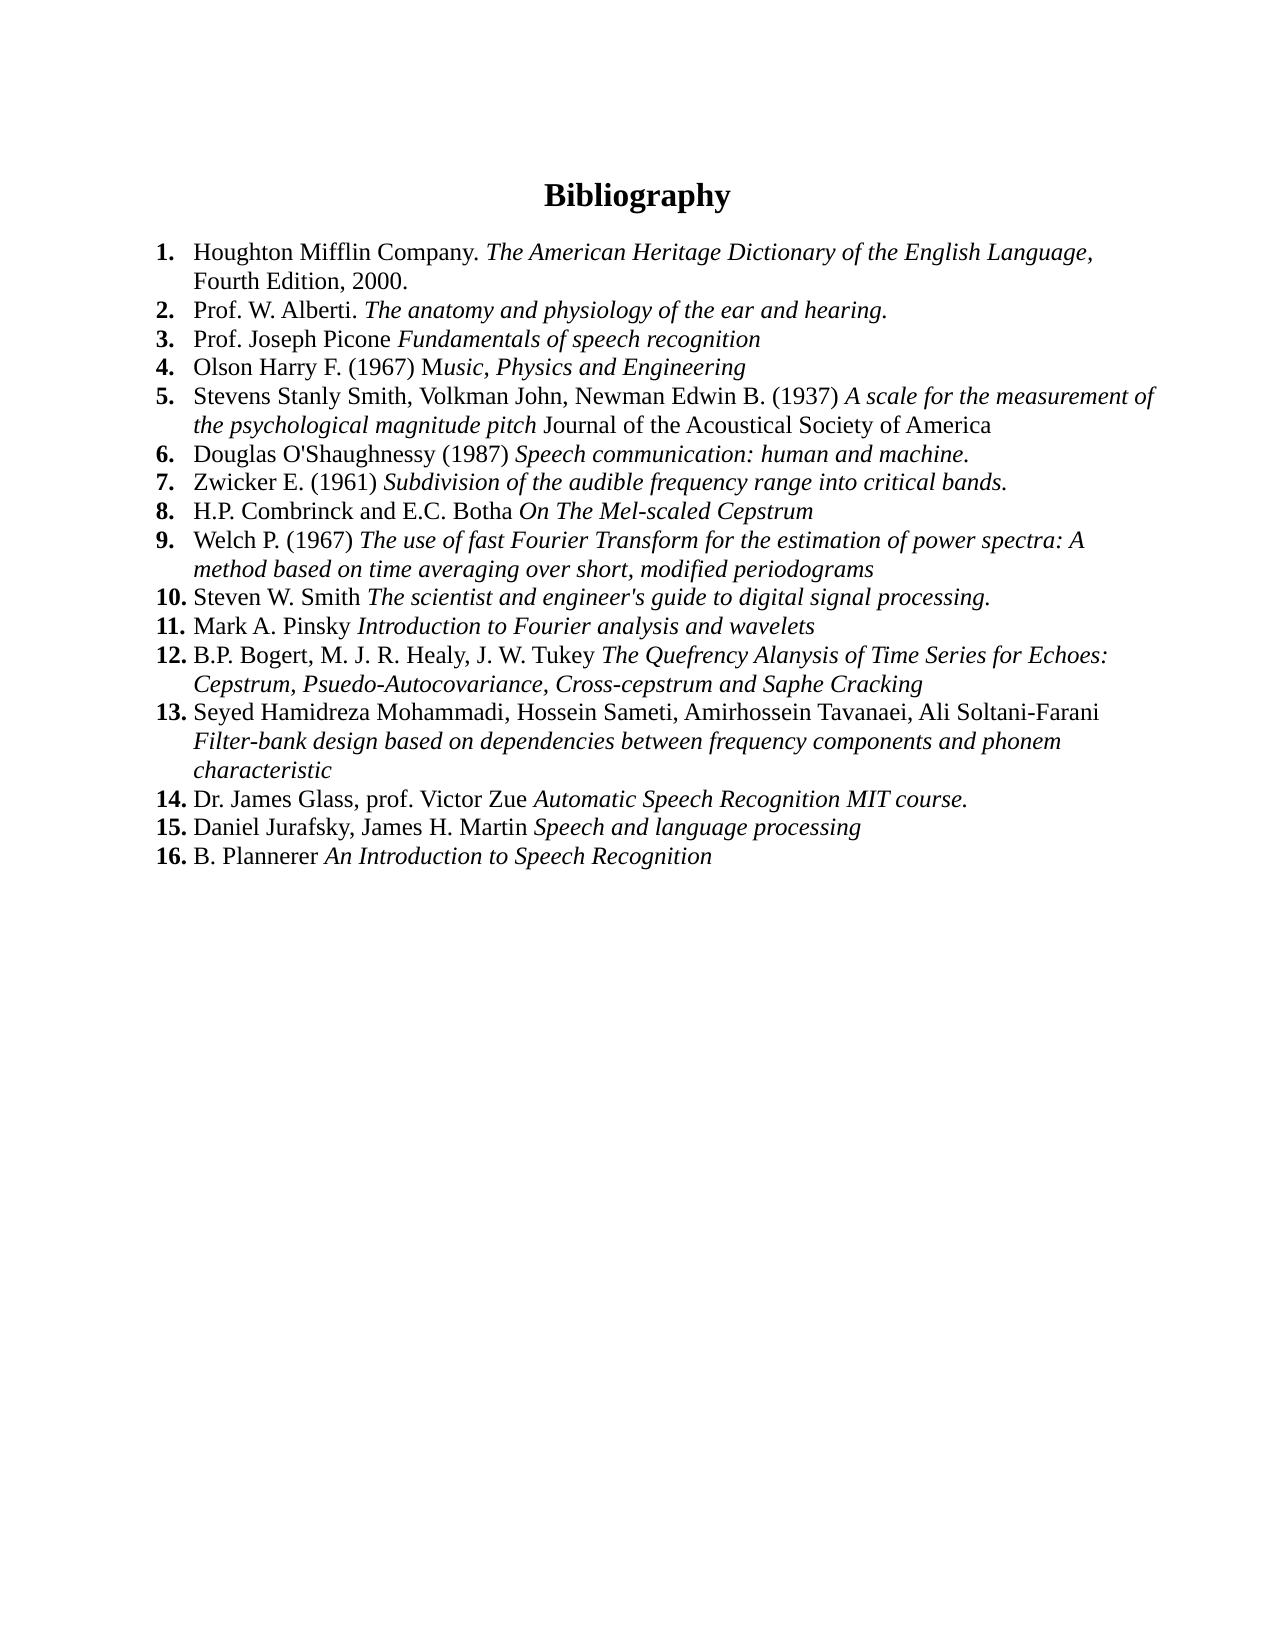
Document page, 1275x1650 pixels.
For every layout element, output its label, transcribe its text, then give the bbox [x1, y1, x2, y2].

list Stevens Stanly Smith, Volkman John, Newman Edwin B. (1937) A scale for the measurement of the psychological magnitude pitch Journal of the Acoustical Society of America [156, 381, 1157, 439]
list Douglas O'Shaughnessy (1987) Speech communication: human and machine. [156, 439, 1157, 467]
list Prof. W. Alberti. The anatomy and physiology of the ear and hearing. [156, 295, 1157, 324]
list Daniel Jurafsky, James H. Martin Speech and language processing [156, 812, 1157, 841]
list Dr. James Glass, prof. Victor Zue Automatic Speech Recognition MIT course. [156, 784, 1157, 812]
list B.P. Bogert, M. J. R. Healy, J. W. Tukey The Quefrency Alanysis of Time Series for Echoes: Cepstrum, Psuedo-Autocovariance, Cross-cepstrum and Saphe Cracking [156, 640, 1157, 697]
list B. Plannerer An Introduction to Speech Recognition [156, 841, 1157, 870]
list Mark A. Pinsky Introduction to Fourier analysis and wavelets [156, 611, 1157, 640]
list Zwicker E. (1961) Subdivision of the audible frequency range into critical bands. [156, 467, 1157, 496]
list Filter-bank design based on dependencies between frequency components and phonem characteristic [156, 726, 1157, 784]
list Welch P. (1967) The use of fast Fourier Transform for the estimation of power spectra: A method based on time averaging over short, modified periodograms [156, 525, 1157, 582]
text Bibliography [118, 176, 1157, 214]
list Seyed Hamidreza Mohammadi, Hossein Sameti, Amirhossein Tavanaei, Ali Soltani-Farani [156, 697, 1157, 726]
list Steven W. Smith The scientist and engineer's guide to digital signal processing. [156, 582, 1157, 611]
list Olson Harry F. (1967) Music, Physics and Engineering [156, 352, 1157, 381]
list Prof. Joseph Picone Fundamentals of speech recognition [156, 324, 1157, 352]
list H.P. Combrinck and E.C. Botha On The Mel-scaled Cepstrum [156, 496, 1157, 525]
list Houghton Mifflin Company. The American Heritage Dictionary of the English Language, Fourth Edition, 2000. [156, 237, 1157, 295]
